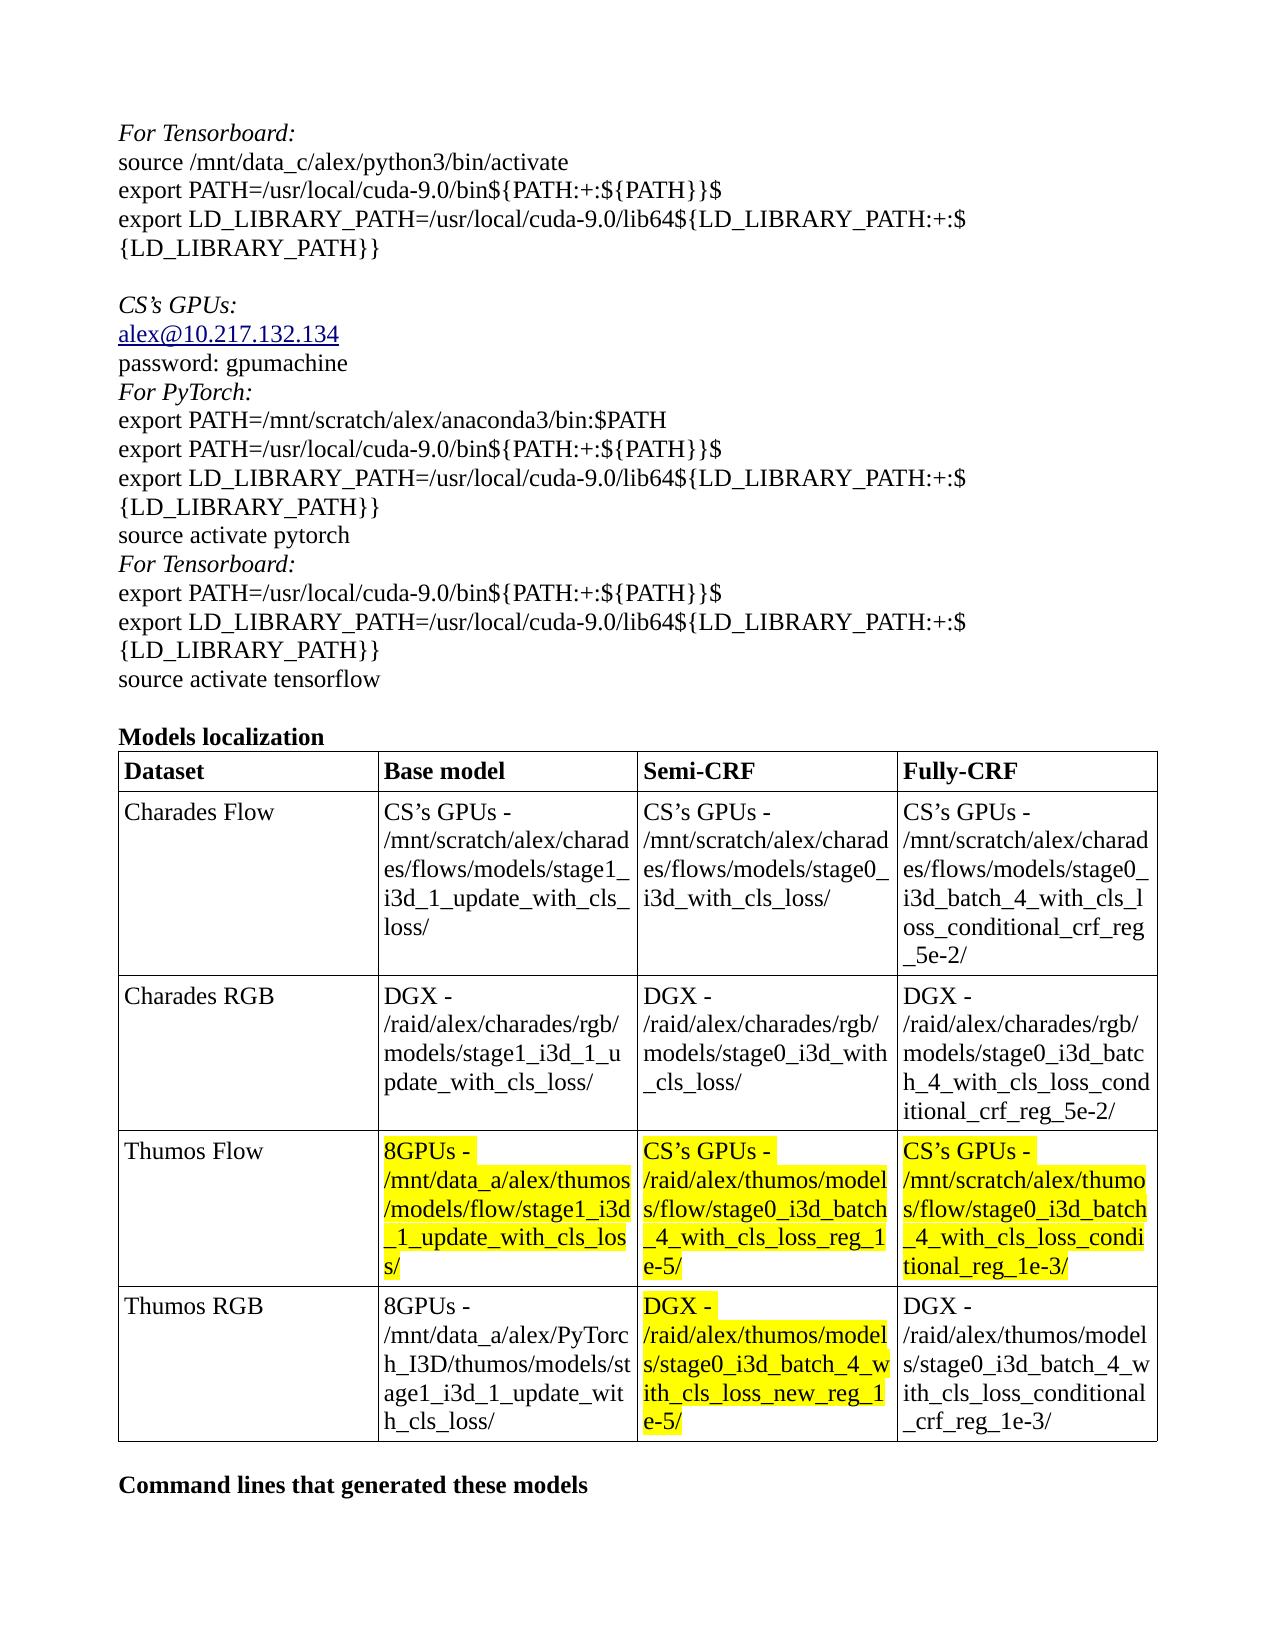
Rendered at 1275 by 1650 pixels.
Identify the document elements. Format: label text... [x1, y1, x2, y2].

table_cell DGX - /raid/alex/thumos/models/stage0_i3d_batch_4_with_cls_loss_new_reg_1e-5/ [638, 1287, 897, 1441]
table_cell 8GPUs - /mnt/data_a/alex/thumos/models/flow/stage1_i3d_1_update_with_cls_loss/ [379, 1131, 637, 1286]
text CS’s GPUs: [118, 291, 1157, 319]
table_cell 8GPUs - /mnt/data_a/alex/PyTorch_I3D/thumos/models/stage1_i3d_1_update_with_cls_loss/ [379, 1287, 637, 1441]
table_cell Thumos Flow [119, 1131, 378, 1286]
table_cell CS’s GPUs - /mnt/scratch/alex/charades/flows/models/stage0_i3d_with_cls_loss/ [638, 792, 897, 975]
table_cell CS’s GPUs - /mnt/scratch/alex/charades/flows/models/stage0_i3d_batch_4_with_cls_loss_conditional_crf_reg_5e-2/ [898, 792, 1157, 975]
text For Tensorboard: [118, 549, 1157, 578]
table_cell CS’s GPUs - /raid/alex/thumos/models/flow/stage0_i3d_batch_4_with_cls_loss_reg_1e-5/ [638, 1131, 897, 1286]
text export LD_LIBRARY_PATH=/usr/local/cuda-9.0/lib64${LD_LIBRARY_PATH:+:${LD_LIBRARY_PATH}} [118, 463, 1157, 521]
text Models localization [118, 722, 1157, 751]
table_cell Charades RGB [119, 976, 378, 1130]
table_cell DGX - /raid/alex/charades/rgb/models/stage0_i3d_batch_4_with_cls_loss_conditional_crf_reg_5e-2/ [898, 976, 1157, 1130]
table_cell DGX - /raid/alex/charades/rgb/models/stage1_i3d_1_update_with_cls_loss/ [379, 976, 637, 1130]
text export PATH=/mnt/scratch/alex/anaconda3/bin:$PATH [118, 406, 1157, 434]
table_cell Thumos RGB [119, 1287, 378, 1441]
table_cell Charades Flow [119, 792, 378, 975]
table_header Fully-CRF [898, 752, 1157, 791]
text export PATH=/usr/local/cuda-9.0/bin${PATH:+:${PATH}}$ [118, 176, 1157, 204]
text alex@10.217.132.134 [118, 319, 1157, 348]
table_header Base model [379, 752, 637, 791]
table_cell DGX - /raid/alex/thumos/models/stage0_i3d_batch_4_with_cls_loss_conditional_crf_reg_1e-3/ [898, 1287, 1157, 1441]
table_cell CS’s GPUs - /mnt/scratch/alex/thumos/flow/stage0_i3d_batch_4_with_cls_loss_conditional_reg_1e-3/ [898, 1131, 1157, 1286]
text source activate tensorflow [118, 664, 1157, 693]
text export PATH=/usr/local/cuda-9.0/bin${PATH:+:${PATH}}$ [118, 434, 1157, 463]
table_cell DGX - /raid/alex/charades/rgb/models/stage0_i3d_with_cls_loss/ [638, 976, 897, 1130]
table_header Dataset [119, 752, 378, 791]
text export LD_LIBRARY_PATH=/usr/local/cuda-9.0/lib64${LD_LIBRARY_PATH:+:${LD_LIBRARY_PATH}} [118, 607, 1157, 664]
text For PyTorch: [118, 377, 1157, 406]
text source /mnt/data_c/alex/python3/bin/activate [118, 147, 1157, 176]
text password: gpumachine [118, 348, 1157, 377]
text export LD_LIBRARY_PATH=/usr/local/cuda-9.0/lib64${LD_LIBRARY_PATH:+:${LD_LIBRARY_PATH}} [118, 204, 1157, 262]
table_cell CS’s GPUs - /mnt/scratch/alex/charades/flows/models/stage1_i3d_1_update_with_cls_loss/ [379, 792, 637, 975]
text For Tensorboard: [118, 118, 1157, 147]
text source activate pytorch [118, 521, 1157, 549]
text export PATH=/usr/local/cuda-9.0/bin${PATH:+:${PATH}}$ [118, 578, 1157, 607]
text Command lines that generated these models [118, 1470, 1157, 1498]
table_header Semi-CRF [638, 752, 897, 791]
